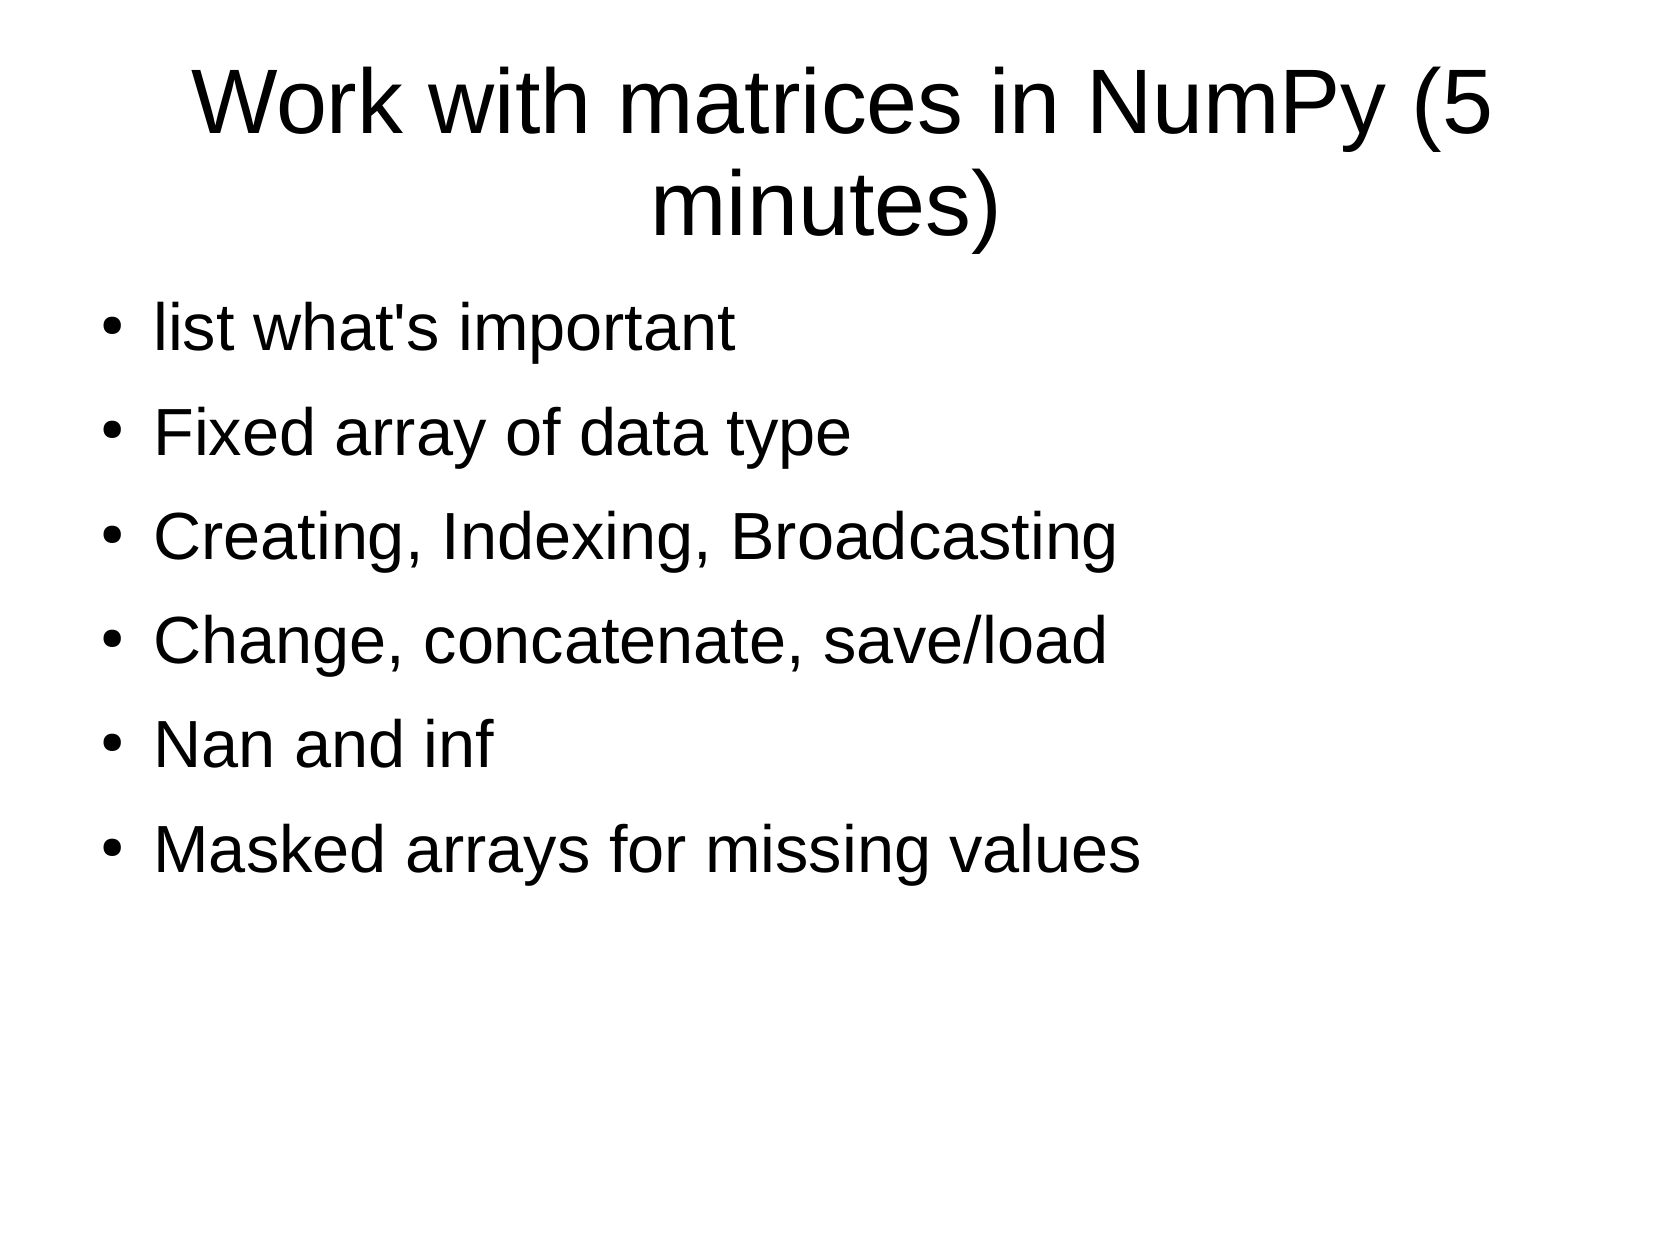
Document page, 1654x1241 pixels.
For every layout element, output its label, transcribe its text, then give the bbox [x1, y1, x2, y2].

title Work with matrices in NumPy (5 minutes) [82, 49, 1571, 257]
list list what's important Fixed array of data type Creating, Indexing, Broadcasting Change, concatenate, save/load Nan and inf Masked arrays for missing values [82, 290, 1538, 1010]
